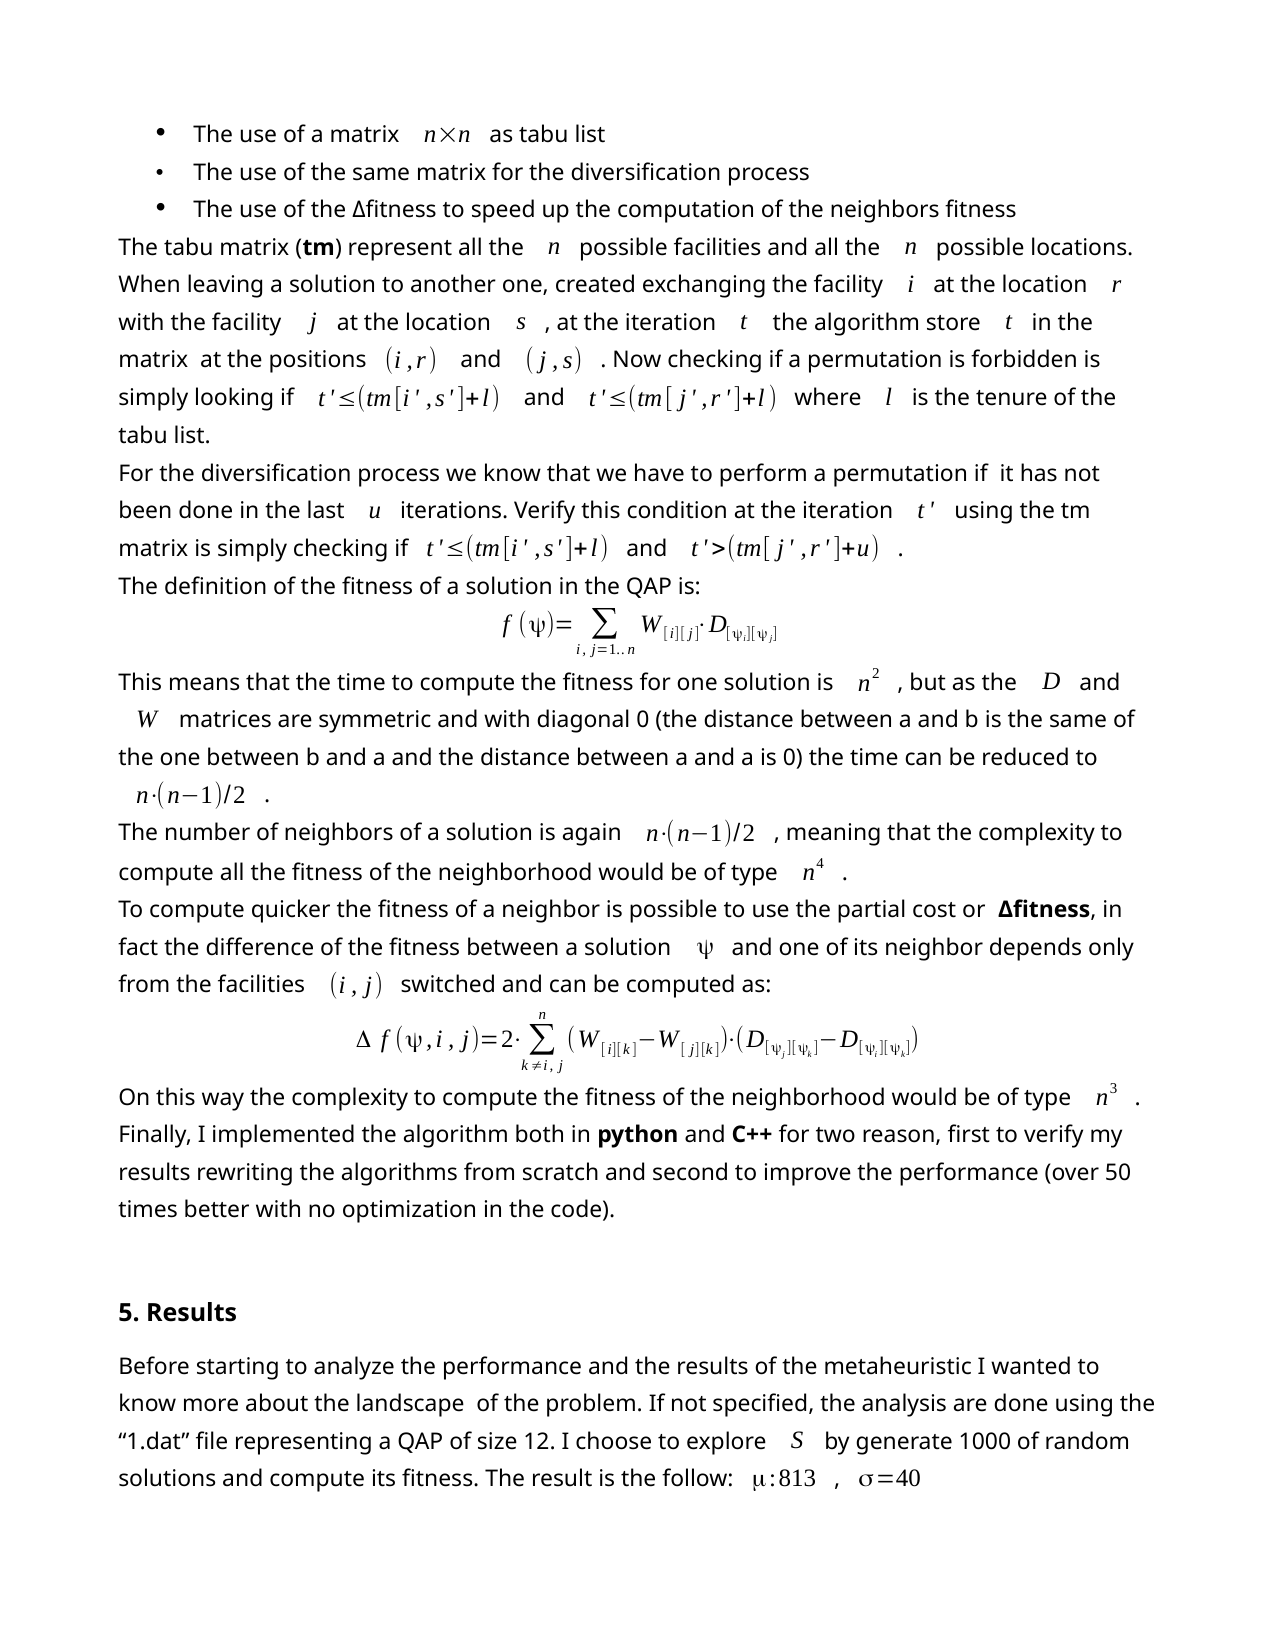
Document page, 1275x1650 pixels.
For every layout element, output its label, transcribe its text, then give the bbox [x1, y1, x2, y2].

text Finally, I implemented the algorithm both in python and C++ for two reason, first to verify my results rewriting the algorithms from scratch and second to improve the performance (over 50 times better with no optimization in the code). [118, 1118, 1157, 1224]
text The definition of the fitness of a solution in the QAP is: [118, 570, 1157, 601]
text Before starting to analyze the performance and the results of the metaheuristic I wanted to know more about the landscape of the problem. If not specified, the analysis are done using the “1.dat” file representing a QAP of size 12. I choose to explore by generate 1000 of random solutions and compute its fitness. The result is the follow:, [118, 1350, 1157, 1493]
text On this way the complexity to compute the fitness of the neighborhood would be of type . [118, 1079, 1157, 1112]
list The use of the same matrix for the diversification process [156, 156, 1157, 187]
text When leaving a solution to another one, created exchanging the facility at the location with the facility at the location , at the iteration the algorithm store in the matrix at the positions and . Now checking if a permutation is forbidden is simply looking if and where is the tenure of the tabu list. [118, 268, 1157, 450]
text To compute quicker the fitness of a neighbor is possible to use the partial cost or Δfitness, in fact the difference of the fitness between a solution and one of its neighbor depends only from the facilities switched and can be computed as: [118, 893, 1157, 999]
text For the diversification process we know that we have to perform a permutation if it has not been done in the last iterations. Verify this condition at the iteration using the tm matrix is simply checking ifand . [118, 457, 1157, 563]
text The tabu matrix (tm) represent all the possible facilities and all the possible locations. [118, 231, 1157, 262]
text This means that the time to compute the fitness for one solution is , but as the and matrices are symmetric and with diagonal 0 (the distance between a and b is the same of the one between b and a and the distance between a and a is 0) the time can be reduced to . [118, 664, 1157, 810]
text The number of neighbors of a solution is again , meaning that the complexity to compute all the fitness of the neighborhood would be of type . [118, 816, 1157, 887]
text 5. Results [118, 1294, 1157, 1328]
list The use of a matrix as tabu list [156, 118, 1157, 149]
list The use of the Δfitness to speed up the computation of the neighbors fitness [156, 193, 1157, 224]
